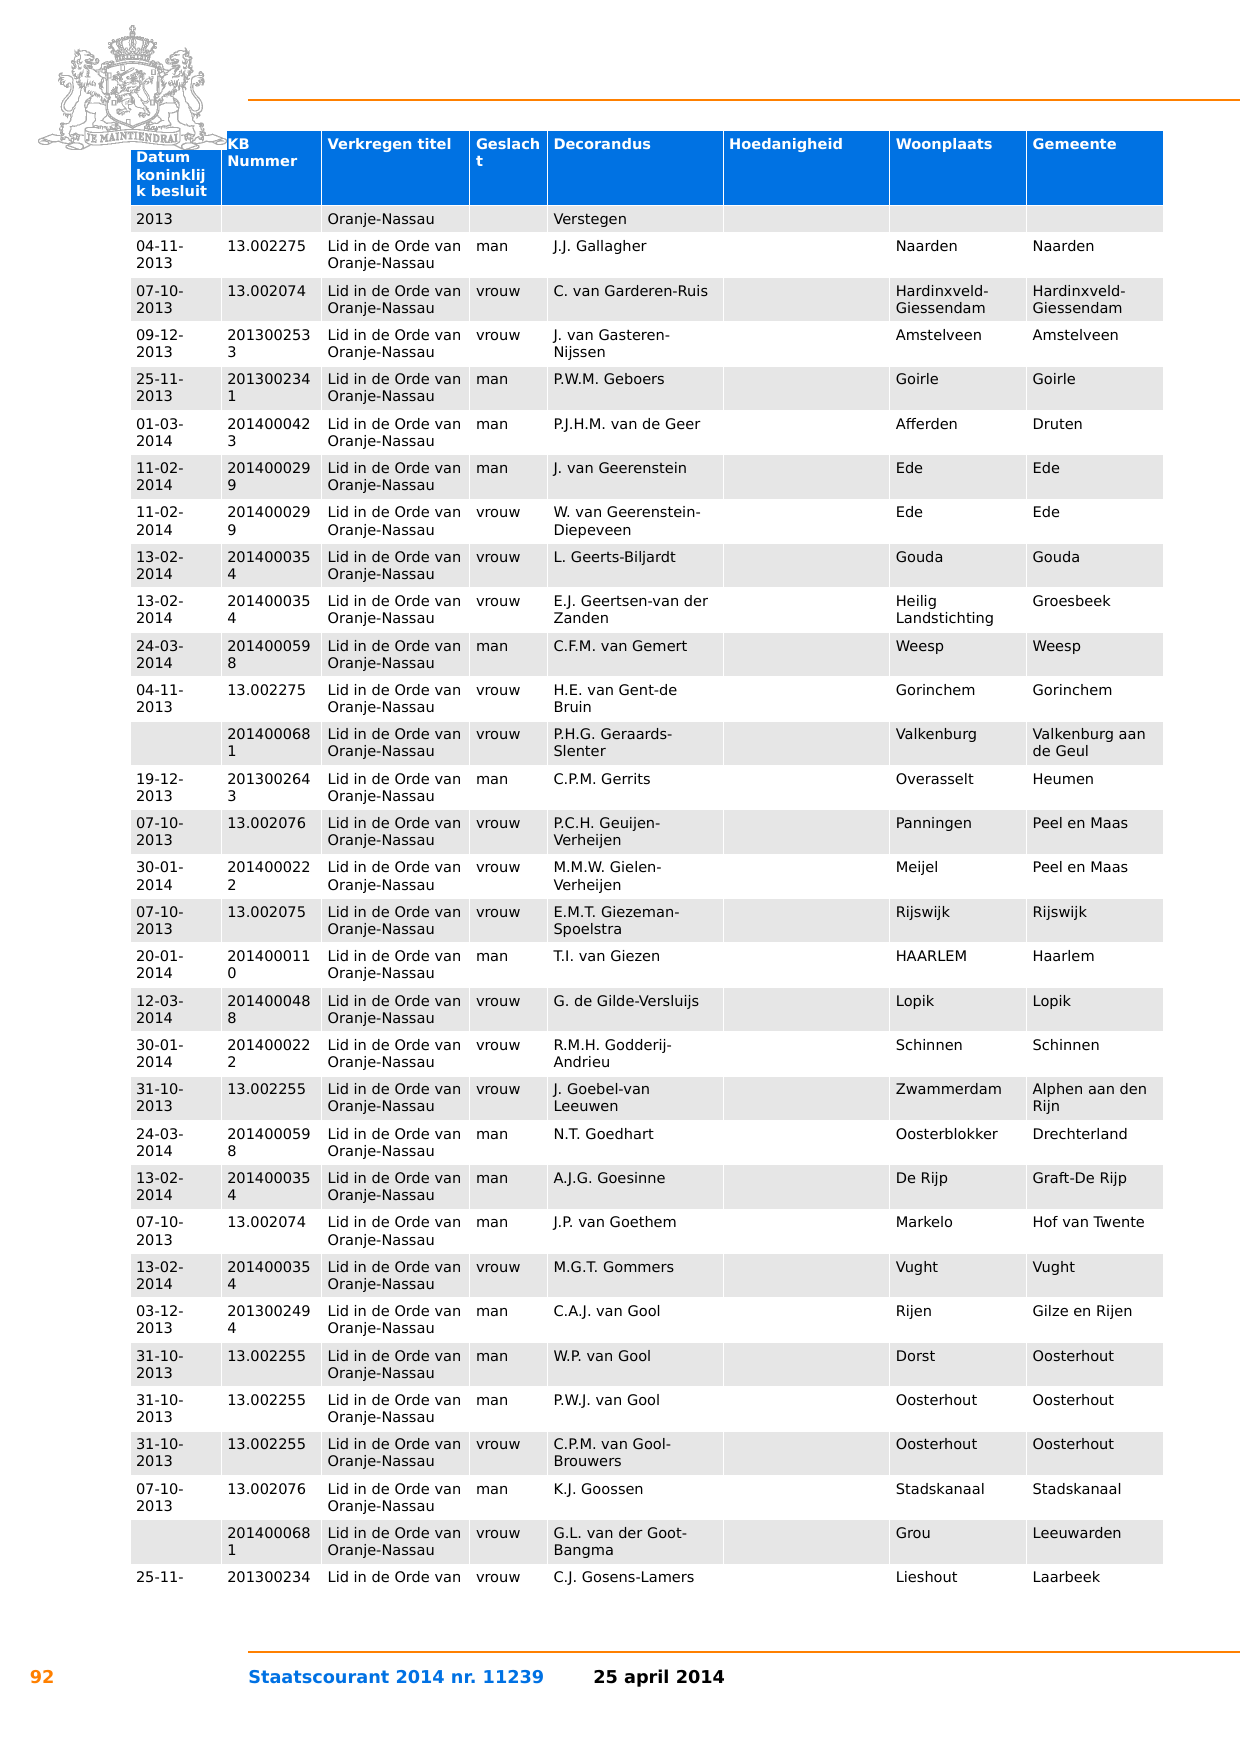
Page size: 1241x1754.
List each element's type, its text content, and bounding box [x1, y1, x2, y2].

table_cell Lid in de Orde van Oranje-Nassau [322, 322, 469, 366]
table_cell 19-12-2013 [131, 766, 221, 809]
table_header KB Nummer [222, 131, 321, 205]
table_cell 11-02-2014 [131, 455, 221, 499]
table_cell Heumen [1027, 766, 1163, 809]
table_cell Vught [890, 1254, 1026, 1297]
table_cell J. van Gasteren-Nijssen [548, 322, 723, 366]
table_cell Lid in de Orde van Oranje-Nassau [322, 500, 469, 543]
table_cell Oranje-Nassau [322, 206, 469, 232]
table_cell 13.002275 [222, 234, 321, 277]
table_cell [724, 1077, 889, 1120]
table_cell Heilig Landstichting [890, 589, 1026, 632]
table_cell Lid in de Orde van Oranje-Nassau [322, 810, 469, 854]
table_cell Laarbeek [1027, 1565, 1163, 1591]
table_cell Weesp [1027, 633, 1163, 676]
table_cell Gouda [1027, 544, 1163, 587]
table_cell man [470, 1210, 547, 1253]
table_cell [724, 1165, 889, 1209]
table_cell 2014000423 [222, 411, 321, 454]
table_cell 13.002074 [222, 278, 321, 321]
table_cell 201300234 [222, 1565, 321, 1591]
table_cell [724, 810, 889, 854]
table_cell [724, 1299, 889, 1342]
table_cell 30-01-2014 [131, 1032, 221, 1076]
table_cell Lid in de Orde van Oranje-Nassau [322, 1387, 469, 1431]
table_cell 13.002074 [222, 1210, 321, 1253]
table_cell 20-01-2014 [131, 944, 221, 987]
table_cell 13.002076 [222, 810, 321, 854]
table_cell 2014000354 [222, 1165, 321, 1209]
table_cell Ede [890, 500, 1026, 543]
table_cell Weesp [890, 633, 1026, 676]
table_cell Oosterhout [890, 1432, 1026, 1475]
table_cell Rijen [890, 1299, 1026, 1342]
table_cell [724, 455, 889, 499]
table_cell Lid in de Orde van Oranje-Nassau [322, 1210, 469, 1253]
table_cell Ede [1027, 500, 1163, 543]
table_cell 13.002275 [222, 677, 321, 721]
table_cell [724, 367, 889, 410]
table_cell C.A.J. van Gool [548, 1299, 723, 1342]
table_cell [724, 411, 889, 454]
table_cell Panningen [890, 810, 1026, 854]
table_cell J. Goebel-van Leeuwen [548, 1077, 723, 1120]
table_cell vrouw [470, 1254, 547, 1297]
table_cell Lopik [890, 988, 1026, 1031]
table_cell 13.002255 [222, 1077, 321, 1120]
table_cell Lid in de Orde van Oranje-Nassau [322, 1343, 469, 1386]
table_cell [131, 722, 221, 765]
table_cell 30-01-2014 [131, 855, 221, 898]
table_header Woonplaats [890, 131, 1026, 205]
table_cell 01-03-2014 [131, 411, 221, 454]
table_cell [724, 234, 889, 277]
table_cell man [470, 766, 547, 809]
table_cell 07-10-2013 [131, 899, 221, 942]
table_cell 04-11-2013 [131, 234, 221, 277]
table_cell Ede [1027, 455, 1163, 499]
table_cell Lid in de Orde van Oranje-Nassau [322, 1121, 469, 1164]
table_cell vrouw [470, 322, 547, 366]
table_cell Naarden [890, 234, 1026, 277]
table_cell Lopik [1027, 988, 1163, 1031]
table_cell [724, 722, 889, 765]
table_cell [724, 500, 889, 543]
table_cell 2014000354 [222, 1254, 321, 1297]
table_cell man [470, 944, 547, 987]
table_cell [222, 206, 321, 232]
table_cell Valkenburg aan de Geul [1027, 722, 1163, 765]
table_cell man [470, 1343, 547, 1386]
table_cell 13.002255 [222, 1432, 321, 1475]
table_cell 25-11-2013 [131, 367, 221, 410]
table_cell Rijswijk [1027, 899, 1163, 942]
table_cell [724, 1520, 889, 1564]
table_cell Schinnen [890, 1032, 1026, 1076]
table_cell 2014000222 [222, 1032, 321, 1076]
table_cell 07-10-2013 [131, 810, 221, 854]
table_cell Lid in de Orde van Oranje-Nassau [322, 988, 469, 1031]
table_header Verkregen titel [322, 131, 469, 205]
table_cell Gorinchem [890, 677, 1026, 721]
table_cell Stadskanaal [1027, 1476, 1163, 1519]
table_cell Zwammerdam [890, 1077, 1026, 1120]
table_cell 13-02-2014 [131, 589, 221, 632]
table_cell [724, 278, 889, 321]
table_cell Lid in de Orde van Oranje-Nassau [322, 367, 469, 410]
table_cell Lid in de Orde van Oranje-Nassau [322, 455, 469, 499]
table_cell 2013002643 [222, 766, 321, 809]
table_cell [724, 1387, 889, 1431]
table_cell Oosterhout [890, 1387, 1026, 1431]
table_cell C.F.M. van Gemert [548, 633, 723, 676]
table_cell Verstegen [548, 206, 723, 232]
table_cell Valkenburg [890, 722, 1026, 765]
table_cell Grou [890, 1520, 1026, 1564]
table_cell Lid in de Orde van Oranje-Nassau [322, 411, 469, 454]
table_cell 2014000299 [222, 500, 321, 543]
table_cell Lid in de Orde van Oranje-Nassau [322, 1077, 469, 1120]
table_cell Oosterhout [1027, 1432, 1163, 1475]
table_cell vrouw [470, 544, 547, 587]
table_cell vrouw [470, 899, 547, 942]
table_cell 31-10-2013 [131, 1343, 221, 1386]
table_cell [724, 1254, 889, 1297]
table_cell [724, 1432, 889, 1475]
table_cell [1027, 206, 1163, 232]
table_cell E.J. Geertsen-van der Zanden [548, 589, 723, 632]
table_cell J.J. Gallagher [548, 234, 723, 277]
table_cell 07-10-2013 [131, 1210, 221, 1253]
table_cell C.J. Gosens-Lamers [548, 1565, 723, 1591]
table_cell Schinnen [1027, 1032, 1163, 1076]
table_cell 12-03-2014 [131, 988, 221, 1031]
table_cell Lid in de Orde van [322, 1565, 469, 1591]
table_cell 24-03-2014 [131, 633, 221, 676]
table_cell Lid in de Orde van Oranje-Nassau [322, 1520, 469, 1564]
table_cell [724, 1210, 889, 1253]
table_cell 2014000299 [222, 455, 321, 499]
table_cell 13-02-2014 [131, 544, 221, 587]
table_cell vrouw [470, 810, 547, 854]
table_cell Lid in de Orde van Oranje-Nassau [322, 1432, 469, 1475]
table_cell 2014000598 [222, 633, 321, 676]
table_cell Hardinxveld-Giessendam [890, 278, 1026, 321]
table_cell Stadskanaal [890, 1476, 1026, 1519]
table_cell 09-12-2013 [131, 322, 221, 366]
table_cell Goirle [890, 367, 1026, 410]
table_cell 2014000354 [222, 589, 321, 632]
table_cell [724, 633, 889, 676]
table_cell J.P. van Goethem [548, 1210, 723, 1253]
table_cell L. Geerts-Biljardt [548, 544, 723, 587]
table_cell [724, 988, 889, 1031]
table_cell Druten [1027, 411, 1163, 454]
table_cell M.G.T. Gommers [548, 1254, 723, 1297]
table_cell 2013002533 [222, 322, 321, 366]
table_cell 31-10-2013 [131, 1432, 221, 1475]
table_cell man [470, 1387, 547, 1431]
table_cell C.P.M. van Gool-Brouwers [548, 1432, 723, 1475]
table_cell 2014000488 [222, 988, 321, 1031]
table_cell Lid in de Orde van Oranje-Nassau [322, 278, 469, 321]
table_cell [724, 855, 889, 898]
table_cell Lid in de Orde van Oranje-Nassau [322, 944, 469, 987]
table_cell Amstelveen [1027, 322, 1163, 366]
table_cell [131, 1520, 221, 1564]
table_cell [724, 677, 889, 721]
table_cell Oosterblokker [890, 1121, 1026, 1164]
table_cell man [470, 367, 547, 410]
table_cell [724, 206, 889, 232]
table_cell [724, 1565, 889, 1591]
table_cell man [470, 1476, 547, 1519]
table_cell Hof van Twente [1027, 1210, 1163, 1253]
table_cell 2013002341 [222, 367, 321, 410]
table_cell Afferden [890, 411, 1026, 454]
table_header Geslacht [470, 131, 547, 205]
table_cell Alphen aan den Rijn [1027, 1077, 1163, 1120]
table_cell 13.002255 [222, 1343, 321, 1386]
table_cell 25-11- [131, 1565, 221, 1591]
picture [38, 25, 227, 150]
table_cell Lid in de Orde van Oranje-Nassau [322, 766, 469, 809]
table_cell N.T. Goedhart [548, 1121, 723, 1164]
table_cell Lieshout [890, 1565, 1026, 1591]
table_cell Gouda [890, 544, 1026, 587]
table_cell Lid in de Orde van Oranje-Nassau [322, 855, 469, 898]
table_cell Gilze en Rijen [1027, 1299, 1163, 1342]
table_cell 2013002494 [222, 1299, 321, 1342]
table_cell Lid in de Orde van Oranje-Nassau [322, 589, 469, 632]
table_cell Oosterhout [1027, 1387, 1163, 1431]
table_cell W. van Geerenstein-Diepeveen [548, 500, 723, 543]
table_header Gemeente [1027, 131, 1163, 205]
table_cell P.H.G. Geraards-Slenter [548, 722, 723, 765]
table_cell Goirle [1027, 367, 1163, 410]
table_cell 2014000681 [222, 722, 321, 765]
table_cell Lid in de Orde van Oranje-Nassau [322, 1476, 469, 1519]
table_cell 13.002075 [222, 899, 321, 942]
table_cell 04-11-2013 [131, 677, 221, 721]
table_cell Naarden [1027, 234, 1163, 277]
table_cell A.J.G. Goesinne [548, 1165, 723, 1209]
table_cell R.M.H. Godderij-Andrieu [548, 1032, 723, 1076]
table_cell C. van Garderen-Ruis [548, 278, 723, 321]
table_cell [724, 1121, 889, 1164]
table_cell Peel en Maas [1027, 810, 1163, 854]
table_cell 03-12-2013 [131, 1299, 221, 1342]
table_cell man [470, 633, 547, 676]
table_cell H.E. van Gent-de Bruin [548, 677, 723, 721]
table_cell vrouw [470, 1520, 547, 1564]
table_cell 13.002076 [222, 1476, 321, 1519]
table_cell 2013 [131, 206, 221, 232]
table_cell vrouw [470, 278, 547, 321]
table_cell Oosterhout [1027, 1343, 1163, 1386]
table_header Decorandus [548, 131, 723, 205]
table_cell Peel en Maas [1027, 855, 1163, 898]
table_cell 2014000354 [222, 544, 321, 587]
table_cell G.L. van der Goot-Bangma [548, 1520, 723, 1564]
table_cell Lid in de Orde van Oranje-Nassau [322, 677, 469, 721]
table_cell 11-02-2014 [131, 500, 221, 543]
table_cell vrouw [470, 677, 547, 721]
table_cell Drechterland [1027, 1121, 1163, 1164]
table_cell [724, 322, 889, 366]
table_header Hoedanigheid [724, 131, 889, 205]
table_cell vrouw [470, 1432, 547, 1475]
table_cell J. van Geerenstein [548, 455, 723, 499]
table_cell HAARLEM [890, 944, 1026, 987]
table_cell Lid in de Orde van Oranje-Nassau [322, 1032, 469, 1076]
table_cell M.M.W. Gielen-Verheijen [548, 855, 723, 898]
table_cell Gorinchem [1027, 677, 1163, 721]
table_cell P.C.H. Geuijen-Verheijen [548, 810, 723, 854]
table_cell vrouw [470, 722, 547, 765]
table_cell Ede [890, 455, 1026, 499]
table_cell Rijswijk [890, 899, 1026, 942]
table_cell man [470, 411, 547, 454]
table_cell [890, 206, 1026, 232]
table_cell P.J.H.M. van de Geer [548, 411, 723, 454]
table_cell Overasselt [890, 766, 1026, 809]
table_cell Lid in de Orde van Oranje-Nassau [322, 234, 469, 277]
table_cell 2014000222 [222, 855, 321, 898]
table_cell T.I. van Giezen [548, 944, 723, 987]
table_cell Amstelveen [890, 322, 1026, 366]
table_cell vrouw [470, 1077, 547, 1120]
table_cell Graft-De Rijp [1027, 1165, 1163, 1209]
table_cell Dorst [890, 1343, 1026, 1386]
table_cell 2014000681 [222, 1520, 321, 1564]
table_cell K.J. Goossen [548, 1476, 723, 1519]
table_cell 13-02-2014 [131, 1254, 221, 1297]
table_cell 07-10-2013 [131, 278, 221, 321]
table_cell vrouw [470, 500, 547, 543]
table_cell Lid in de Orde van Oranje-Nassau [322, 544, 469, 587]
table_cell vrouw [470, 1032, 547, 1076]
table_cell [724, 1343, 889, 1386]
table_cell Lid in de Orde van Oranje-Nassau [322, 1299, 469, 1342]
table_cell Lid in de Orde van Oranje-Nassau [322, 722, 469, 765]
table_cell [724, 899, 889, 942]
table_cell vrouw [470, 1565, 547, 1591]
table_cell P.W.J. van Gool [548, 1387, 723, 1431]
table_cell [724, 766, 889, 809]
table_cell Lid in de Orde van Oranje-Nassau [322, 1254, 469, 1297]
table_cell G. de Gilde-Versluijs [548, 988, 723, 1031]
table_cell man [470, 1299, 547, 1342]
table_cell [724, 589, 889, 632]
table_cell Leeuwarden [1027, 1520, 1163, 1564]
table_cell man [470, 455, 547, 499]
table_cell man [470, 234, 547, 277]
table_cell Vught [1027, 1254, 1163, 1297]
table_cell 07-10-2013 [131, 1476, 221, 1519]
table_cell W.P. van Gool [548, 1343, 723, 1386]
table_cell Groesbeek [1027, 589, 1163, 632]
table_cell 2014000110 [222, 944, 321, 987]
table_cell 13-02-2014 [131, 1165, 221, 1209]
table_cell vrouw [470, 589, 547, 632]
table_cell 24-03-2014 [131, 1121, 221, 1164]
table_cell vrouw [470, 855, 547, 898]
table_cell Meijel [890, 855, 1026, 898]
table_cell E.M.T. Giezeman-Spoelstra [548, 899, 723, 942]
table_cell [724, 1032, 889, 1076]
table_cell 13.002255 [222, 1387, 321, 1431]
table_cell De Rijp [890, 1165, 1026, 1209]
table_cell C.P.M. Gerrits [548, 766, 723, 809]
table_cell 2014000598 [222, 1121, 321, 1164]
table_cell 31-10-2013 [131, 1387, 221, 1431]
table_cell Hardinxveld-Giessendam [1027, 278, 1163, 321]
table_cell Markelo [890, 1210, 1026, 1253]
table_cell 31-10-2013 [131, 1077, 221, 1120]
table_cell man [470, 1165, 547, 1209]
table_cell [724, 1476, 889, 1519]
table_cell Haarlem [1027, 944, 1163, 987]
table_cell [470, 206, 547, 232]
table_cell Lid in de Orde van Oranje-Nassau [322, 899, 469, 942]
table_cell man [470, 1121, 547, 1164]
table_cell [724, 544, 889, 587]
table_cell vrouw [470, 988, 547, 1031]
table_header Datum koninklijk besluit [131, 150, 221, 205]
table_cell Lid in de Orde van Oranje-Nassau [322, 633, 469, 676]
table_cell [724, 944, 889, 987]
table_cell P.W.M. Geboers [548, 367, 723, 410]
table_cell Lid in de Orde van Oranje-Nassau [322, 1165, 469, 1209]
